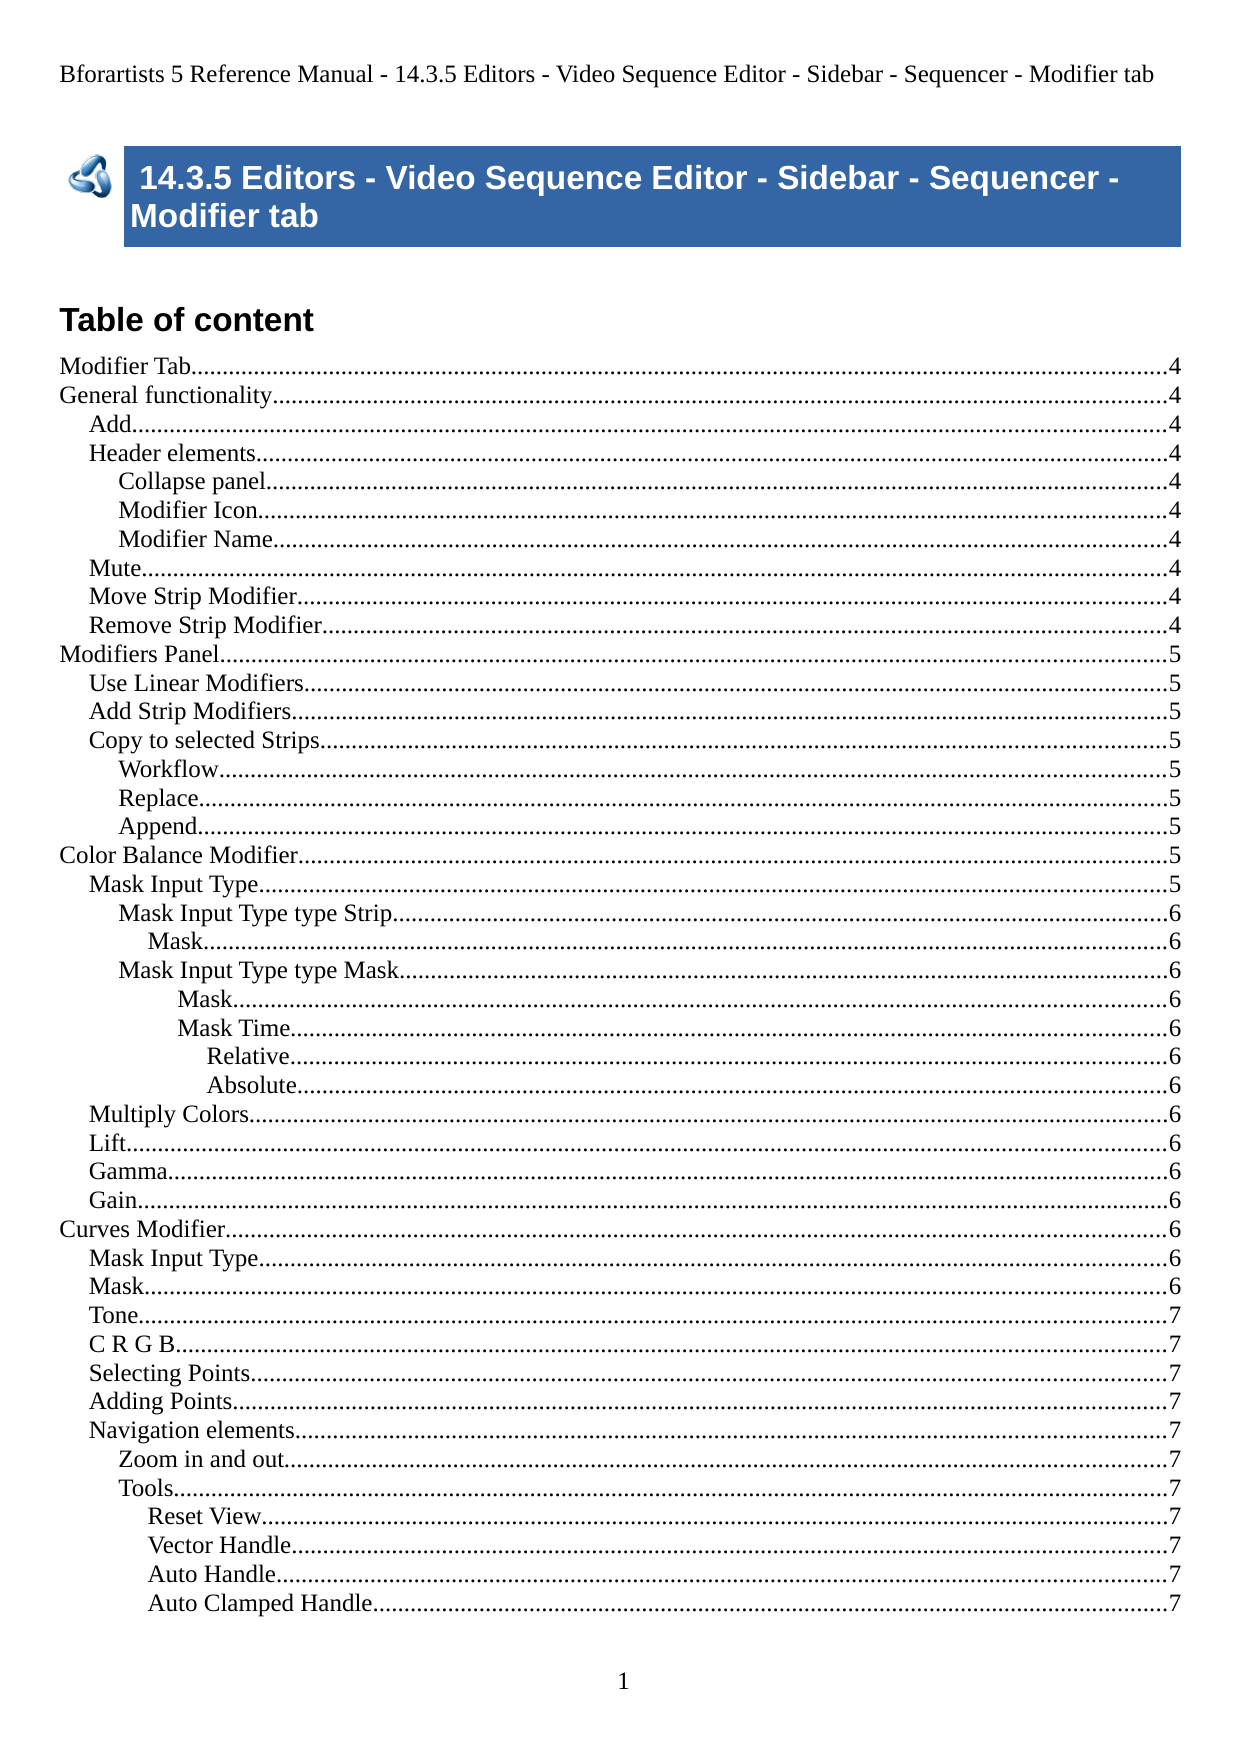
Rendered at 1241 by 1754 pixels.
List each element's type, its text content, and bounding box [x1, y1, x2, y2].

text Tools 7 [118, 1473, 1181, 1501]
table_header 14.3.5 Editors - Video Sequence Editor - Sidebar - Sequencer - Modifier tab [124, 146, 1181, 247]
picture [65, 152, 114, 201]
text Curves Modifier 6 [59, 1214, 1181, 1243]
text Auto Handle 7 [147, 1559, 1181, 1588]
text Append 5 [118, 811, 1181, 840]
text Modifier Name 4 [118, 524, 1181, 553]
text Navigation elements 7 [88, 1415, 1181, 1444]
text Multiply Colors 6 [88, 1099, 1181, 1128]
text Collapse panel 4 [118, 466, 1181, 495]
text Gamma 6 [88, 1156, 1181, 1185]
text Move Strip Modifier 4 [88, 581, 1181, 610]
text General functionality 4 [59, 380, 1181, 409]
text Tone 7 [88, 1300, 1181, 1329]
text Mask Input Type type Mask 6 [118, 955, 1181, 984]
text Add 4 [88, 409, 1181, 438]
text Copy to selected Strips 5 [88, 725, 1181, 754]
text Mask 6 [147, 926, 1181, 955]
text Modifiers Panel 5 [59, 639, 1181, 668]
text Vector Handle 7 [147, 1530, 1181, 1559]
text Adding Points 7 [88, 1386, 1181, 1415]
text Color Balance Modifier 5 [59, 840, 1181, 869]
text Zoom in and out 7 [118, 1444, 1181, 1473]
text Add Strip Modifiers 5 [88, 696, 1181, 725]
text Gain 6 [88, 1185, 1181, 1214]
text Workflow 5 [118, 754, 1181, 783]
text Selecting Points 7 [88, 1358, 1181, 1386]
text Mask Time 6 [177, 1013, 1181, 1041]
text Use Linear Modifiers 5 [88, 668, 1181, 696]
text Mask Input Type 6 [88, 1243, 1181, 1271]
text Modifier Icon 4 [118, 495, 1181, 524]
text Mute 4 [88, 553, 1181, 581]
text Mask Input Type 5 [88, 869, 1181, 898]
text Header elements 4 [88, 438, 1181, 466]
text Lift 6 [88, 1128, 1181, 1156]
text Mask Input Type type Strip 6 [118, 898, 1181, 926]
text Modifier Tab 4 [59, 351, 1181, 380]
text Absolute 6 [206, 1070, 1181, 1099]
text Mask 6 [88, 1271, 1181, 1300]
text Remove Strip Modifier 4 [88, 610, 1181, 639]
table_header [59, 146, 124, 247]
text C R G B 7 [88, 1329, 1181, 1358]
subtitle Table of content [59, 300, 1181, 339]
text Replace 5 [118, 783, 1181, 811]
text Relative 6 [206, 1041, 1181, 1070]
text Reset View 7 [147, 1501, 1181, 1530]
text Mask 6 [177, 984, 1181, 1013]
text Auto Clamped Handle 7 [147, 1588, 1181, 1616]
